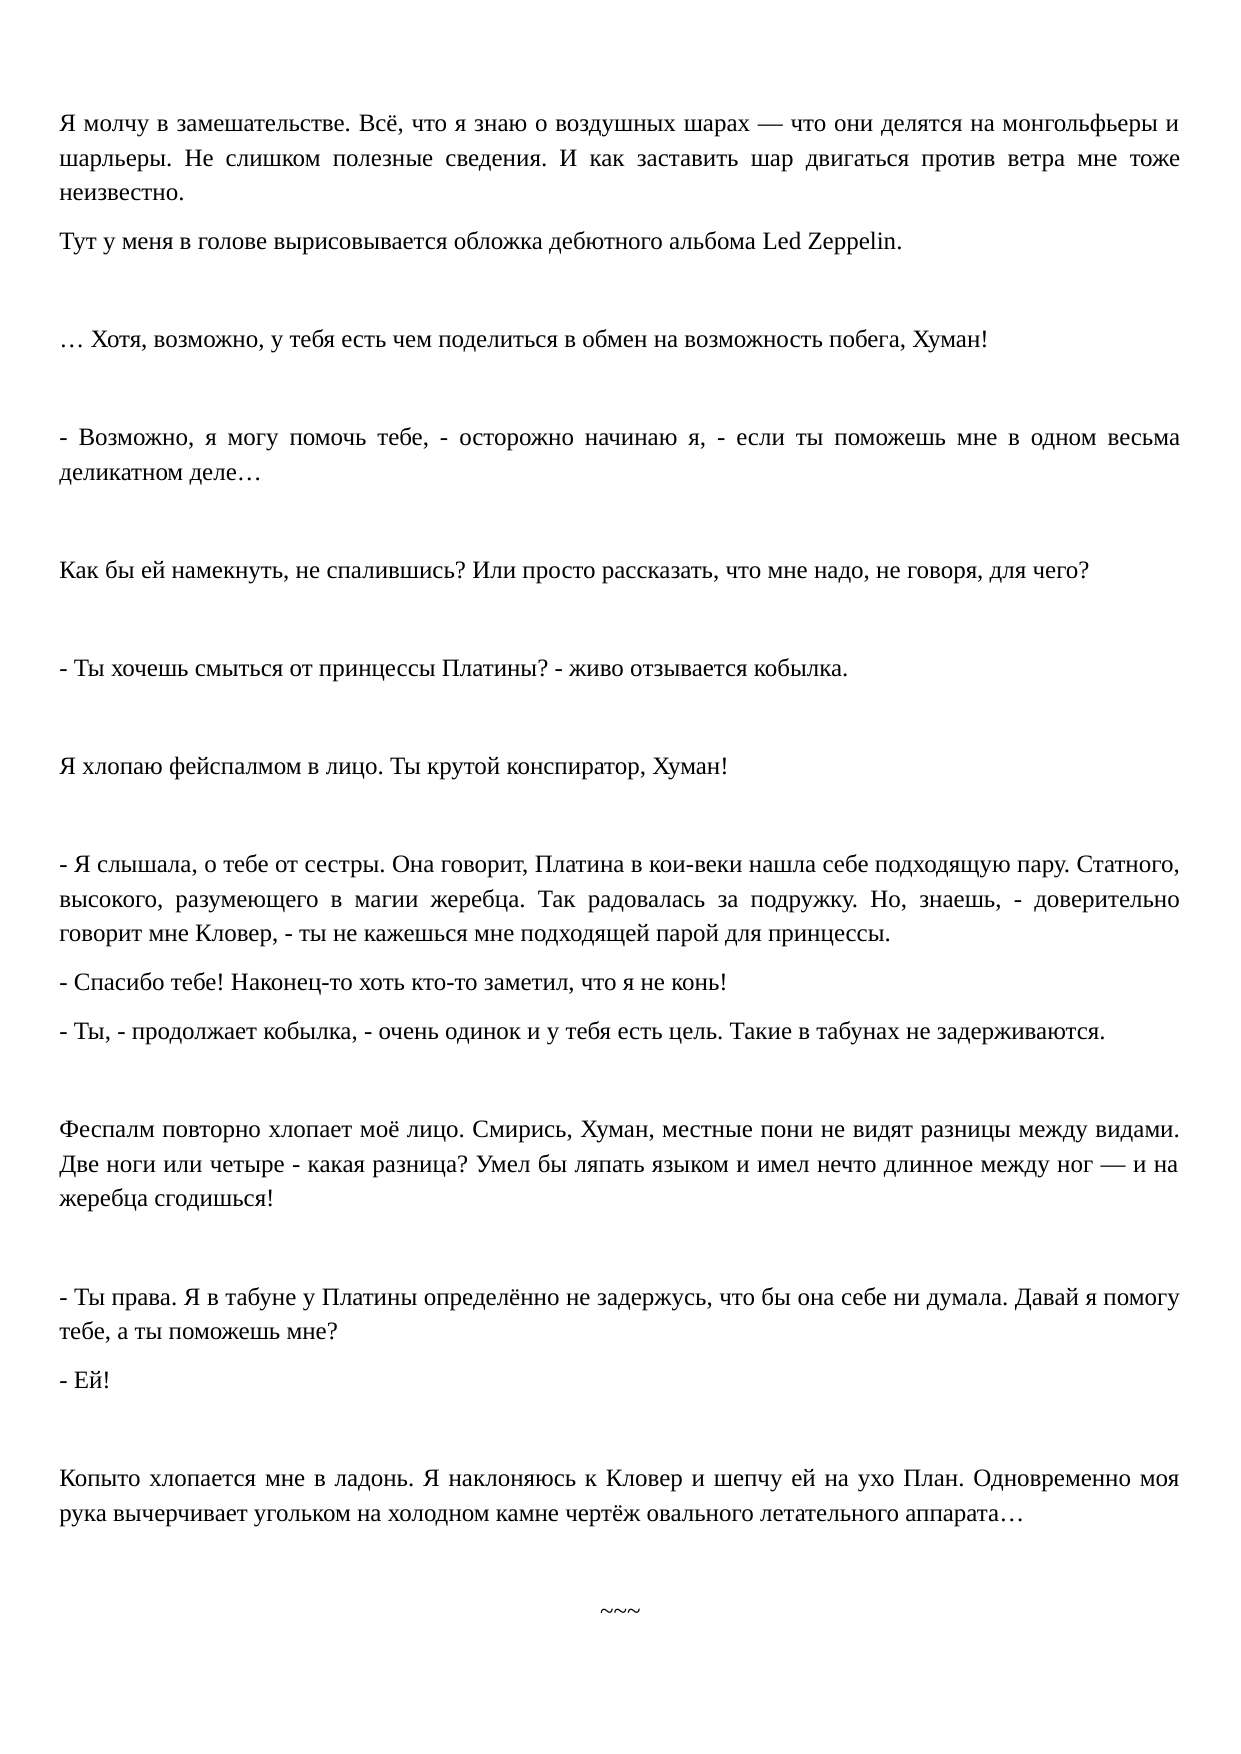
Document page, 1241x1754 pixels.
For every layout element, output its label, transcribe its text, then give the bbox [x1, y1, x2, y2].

text - Ты, - продолжает кобылка, - очень одинок и у тебя есть цель. Такие в табунах не задерживаются. [59, 1016, 1181, 1045]
text - Я слышала, о тебе от сестры. Она говорит, Платина в кои-веки нашла себе подходящую пару. Статного, высокого, разумеющего в магии жеребца. Так радовалась за подружку. Но, знаешь, - доверительно говорит мне Кловер, - ты не кажешься мне подходящей парой для принцессы. [59, 849, 1181, 947]
text - Ты хочешь смыться от принцессы Платины? - живо отзывается кобылка. [59, 653, 1181, 682]
text Феспалм повторно хлопает моё лицо. Смирись, Хуман, местные пони не видят разницы между видами. Две ноги или четыре - какая разница? Умел бы ляпать языком и имел нечто длинное между ног — и на жеребца сгодишься! [59, 1114, 1181, 1212]
text - Спасибо тебе! Наконец-то хоть кто-то заметил, что я не конь! [59, 967, 1181, 996]
text Как бы ей намекнуть, не спалившись? Или просто рассказать, что мне надо, не говоря, для чего? [59, 555, 1181, 584]
text Копыто хлопается мне в ладонь. Я наклоняюсь к Кловер и шепчу ей на ухо План. Одновременно моя рука вычерчивает угольком на холодном камне чертёж овального летательного аппарата… [59, 1463, 1181, 1527]
text - Ей! [59, 1365, 1181, 1394]
text ~~~ [59, 1596, 1181, 1625]
text Я молчу в замешательстве. Всё, что я знаю о воздушных шарах — что они делятся на монгольфьеры и шарльеры. Не слишком полезные сведения. И как заставить шар двигаться против ветра мне тоже неизвестно. [59, 108, 1181, 206]
text … Хотя, возможно, у тебя есть чем поделиться в обмен на возможность побега, Хуман! [59, 324, 1181, 353]
text - Ты права. Я в табуне у Платины определённо не задержусь, что бы она себе ни думала. Давай я помогу тебе, а ты поможешь мне? [59, 1282, 1181, 1345]
text Тут у меня в голове вырисовывается обложка дебютного альбома Led Zeppelin. [59, 226, 1181, 255]
text - Возможно, я могу помочь тебе, - осторожно начинаю я, - если ты поможешь мне в одном весьма деликатном деле… [59, 422, 1181, 486]
text Я хлопаю фейспалмом в лицо. Ты крутой конспиратор, Хуман! [59, 751, 1181, 780]
